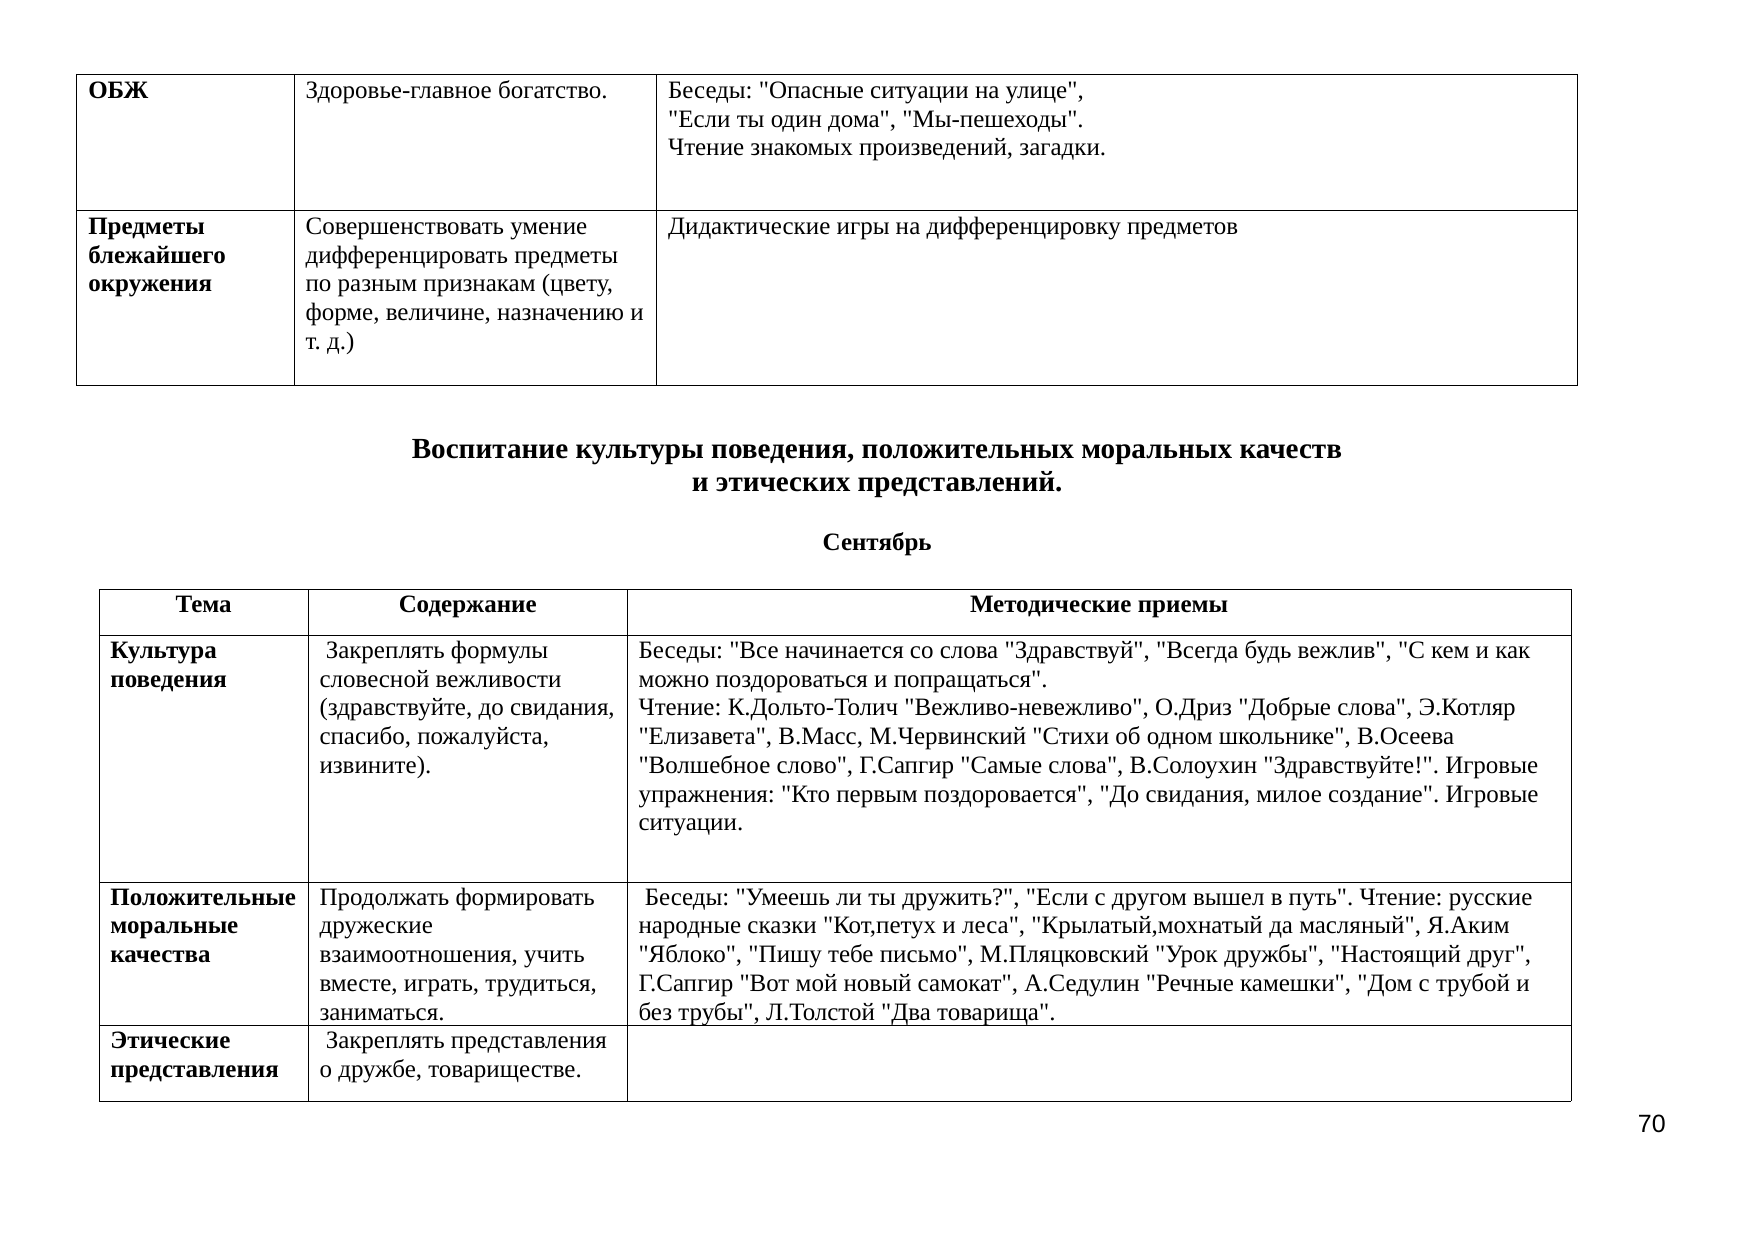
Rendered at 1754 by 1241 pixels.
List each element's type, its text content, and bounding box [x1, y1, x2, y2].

table_cell Беседы: "Умеешь ли ты дружить?", "Если с другом вышел в путь". Чтение: русские народные сказки "Кот,петух и леса", "Крылатый,мохнатый да масляный", Я.Аким "Яблоко", "Пишу тебе письмо", М.Пляцковский "Урок дружбы", "Настоящий друг", Г.Сапгир "Вот мой новый самокат", А.Седулин "Речные камешки", "Дом с трубой и без трубы", Л.Толстой "Два товарища". [628, 883, 1571, 1025]
text и этических представлений. [89, 464, 1665, 498]
table_cell Здоровье-главное богатство. [295, 75, 656, 210]
table_cell Дидактические игры на дифференцировку предметов [657, 211, 1577, 384]
table_cell Положительные моральные качества [100, 883, 308, 1025]
table_cell Продолжать формировать дружеские взаимоотношения, учить вместе, играть, трудиться, заниматься. [309, 883, 627, 1025]
table_cell Совершенствовать умение дифференцировать предметы по разным признакам (цвету, форме, величине, назначению и т. д.) [295, 211, 656, 384]
table_header Содержание [309, 590, 627, 635]
table_cell Беседы: "Все начинается со слова "Здравствуй", "Всегда будь вежлив", "С кем и как можно поздороваться и попращаться". Чтение: К.Дольто-Толич "Вежливо-невежливо", О.Дриз "Добрые слова", Э.Котляр "Елизавета", В.Масс, М.Червинский "Стихи об одном школьнике", В.Осеева "Волшебное слово", Г.Сапгир "Самые слова", В.Солоухин "Здравствуйте!". Игровые упражнения: "Кто первым поздоровается", "До свидания, милое создание". Игровые ситуации. [628, 636, 1571, 882]
table_cell Этические представления [100, 1026, 308, 1101]
table_header Тема [100, 590, 308, 635]
table_cell ОБЖ [77, 75, 294, 210]
table_cell [628, 1026, 1571, 1101]
table_cell Предметы блежайшего окружения [77, 211, 294, 384]
table_header Методические приемы [628, 590, 1571, 635]
text Воспитание культуры поведения, положительных моральных качеств [89, 431, 1665, 464]
text Сентябрь [89, 527, 1665, 556]
table_cell Закреплять представления о дружбе, товариществе. [309, 1026, 627, 1101]
table_cell Беседы: "Опасные ситуации на улице", "Если ты один дома", "Мы-пешеходы". Чтение знакомых произведений, загадки. [657, 75, 1577, 210]
table_cell Закреплять формулы словесной вежливости (здравствуйте, до свидания, спасибо, пожалуйста, извините). [309, 636, 627, 882]
table_cell Культура поведения [100, 636, 308, 882]
